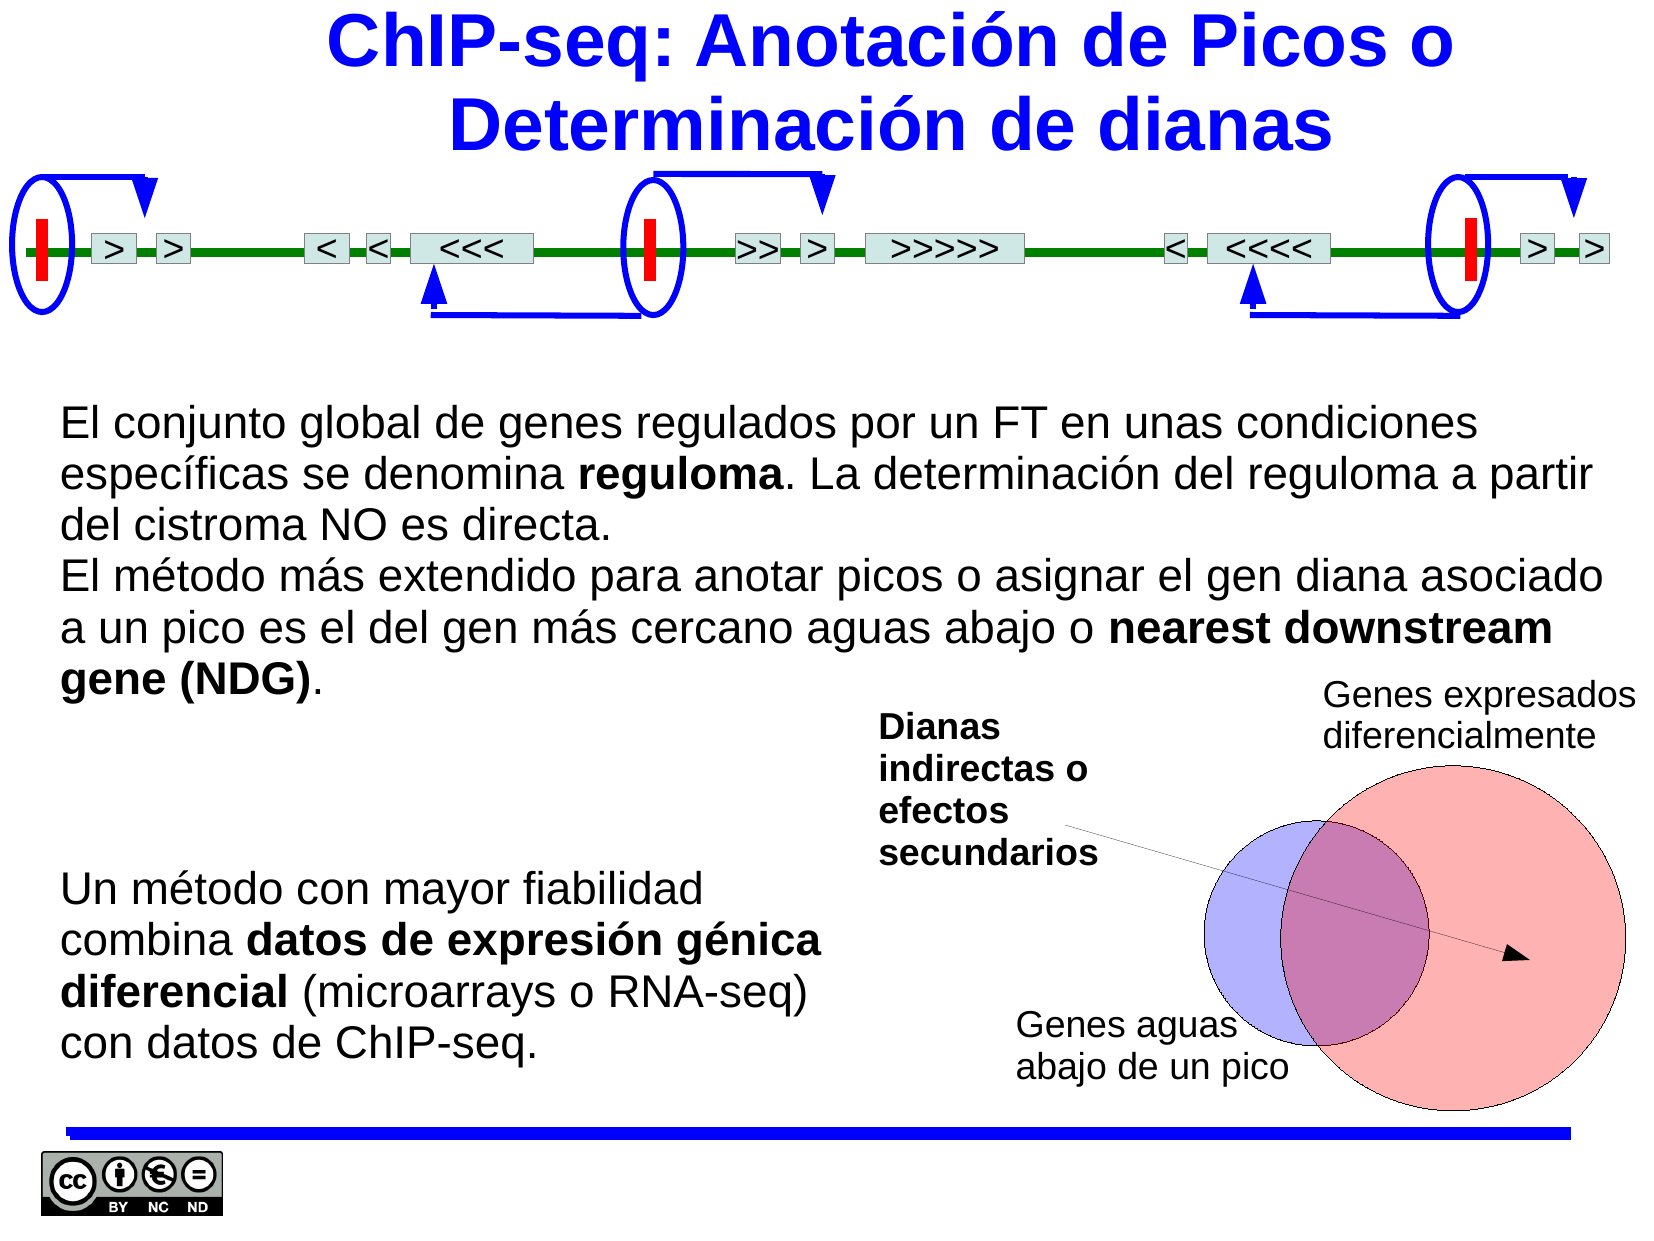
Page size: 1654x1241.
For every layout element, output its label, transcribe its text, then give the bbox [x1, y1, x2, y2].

text_box > [156, 233, 191, 264]
text_box > [800, 233, 835, 264]
text_box >>>>> [865, 233, 1025, 264]
text_box > [91, 233, 137, 264]
text_box Genes aguas abajo de un pico [1000, 996, 1305, 1138]
title ChIP-seq: Anotación de Picos o Determinación de dianas [147, 0, 1636, 186]
text_box < [304, 233, 350, 264]
text_box Un método con mayor fiabilidad combina datos de expresión génica diferencial (microarrays o RNA-seq) con datos de ChIP-seq. [45, 855, 871, 1076]
text_box Dianas indirectas o efectos secundarios [863, 698, 1131, 881]
text_box El conjunto global de genes regulados por un FT en unas condiciones específicas se denomina reguloma. La determinación del reguloma a partir del cistroma NO es directa. El método más extendido para anotar picos o asignar el gen diana asociado a un pico es el del gen más cercano aguas abajo o nearest downstream gene (NDG). [45, 389, 1621, 712]
text_box > [1520, 233, 1555, 264]
text_box [12, 176, 73, 313]
text_box [623, 186, 684, 316]
text_box [1204, 807, 1626, 1111]
text_box >> [735, 233, 781, 264]
text_box < [1164, 233, 1188, 264]
text_box [1428, 176, 1489, 312]
picture [41, 1151, 223, 1216]
text_box <<<< [1207, 233, 1331, 264]
text_box <<< [410, 233, 534, 264]
text_box > [1579, 233, 1610, 264]
text_box Genes expresados diferencialmente [1308, 665, 1652, 807]
text_box < [366, 233, 391, 264]
